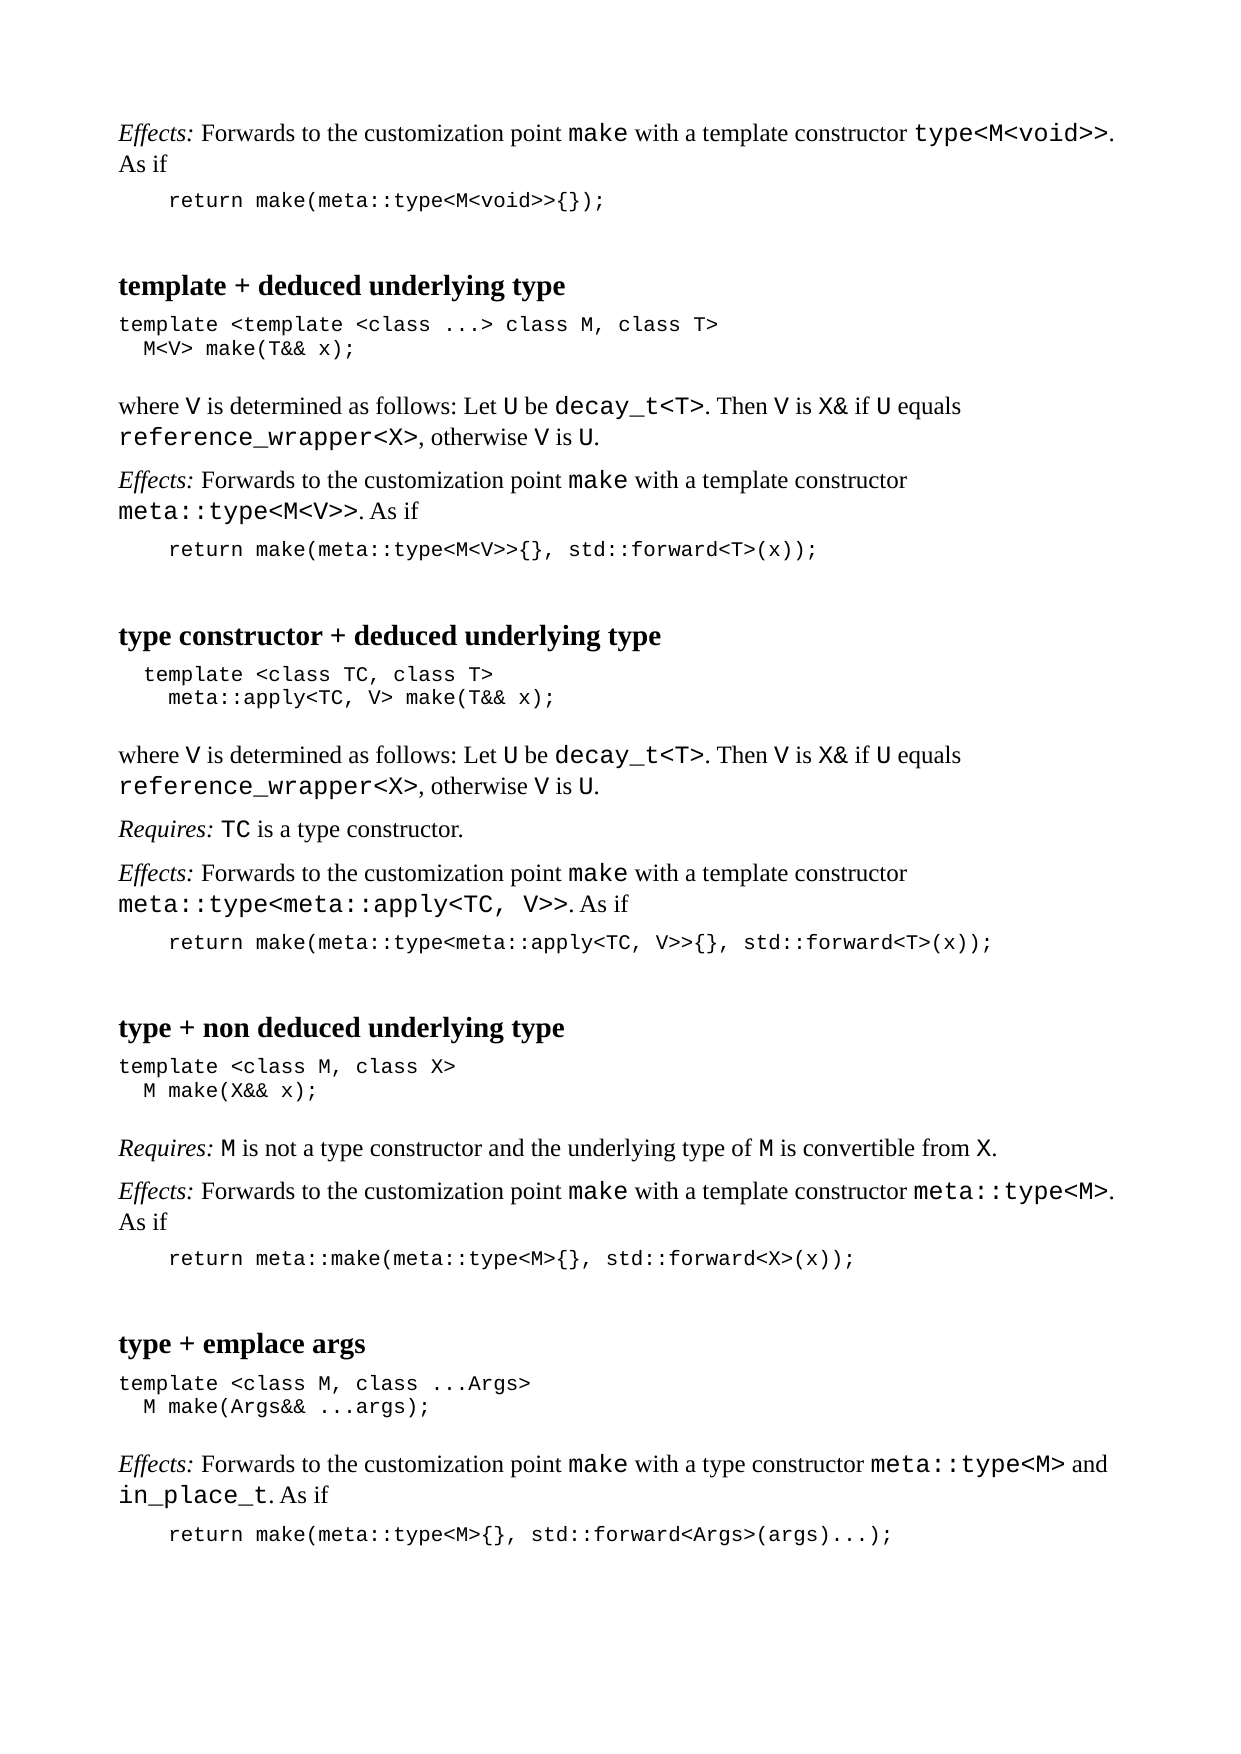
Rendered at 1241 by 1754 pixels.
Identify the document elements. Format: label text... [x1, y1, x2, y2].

text return meta::make(meta::type<M>{}, std::forward<X>(x)); [118, 1248, 1122, 1272]
text template <class TC, class T> [118, 664, 1122, 687]
text M make(X&& x); [118, 1080, 1122, 1103]
subtitle type + non deduced underlying type [118, 1010, 1122, 1044]
text template <class M, class X> [118, 1056, 1122, 1080]
subtitle type + emplace args [118, 1327, 1122, 1360]
text M make(Args&& ...args); [118, 1396, 1122, 1420]
text template <template <class ...> class M, class T> [118, 314, 1122, 338]
text Effects: Forwards to the customization point make with a template constructor type<M<void>>. As if [118, 118, 1122, 178]
text Effects: Forwards to the customization point make with a template constructor meta::type<M>. As if [118, 1176, 1122, 1236]
subtitle template + deduced underlying type [118, 268, 1122, 302]
text return make(meta::type<M<void>>{}); [118, 190, 1122, 214]
text meta::apply<TC, V> make(T&& x); [118, 687, 1122, 711]
text Effects: Forwards to the customization point make with a template constructor meta::type<M<V>>. As if [118, 465, 1122, 527]
text return make(meta::type<M>{}, std::forward<Args>(args)...); [118, 1523, 1122, 1547]
text return make(meta::type<M<V>>{}, std::forward<T>(x)); [118, 539, 1122, 563]
text Effects: Forwards to the customization point make with a template constructor meta::type<meta::apply<TC, V>>. As if [118, 858, 1122, 919]
text where V is determined as follows: Let U be decay_t<T>. Then V is X& if U equals reference_wrapper<X>, otherwise V is U. [118, 740, 1122, 802]
text template <class M, class ...Args> [118, 1373, 1122, 1396]
text Effects: Forwards to the customization point make with a type constructor meta::type<M> and in_place_t. As if [118, 1449, 1122, 1511]
text Requires: M is not a type constructor and the underlying type of M is convertible from X. [118, 1133, 1122, 1164]
text M<V> make(T&& x); [118, 338, 1122, 362]
text return make(meta::type<meta::apply<TC, V>>{}, std::forward<T>(x)); [118, 932, 1122, 956]
subtitle type constructor + deduced underlying type [118, 618, 1122, 651]
text Requires: TC is a type constructor. [118, 814, 1122, 845]
text where V is determined as follows: Let U be decay_t<T>. Then V is X& if U equals reference_wrapper<X>, otherwise V is U. [118, 391, 1122, 453]
